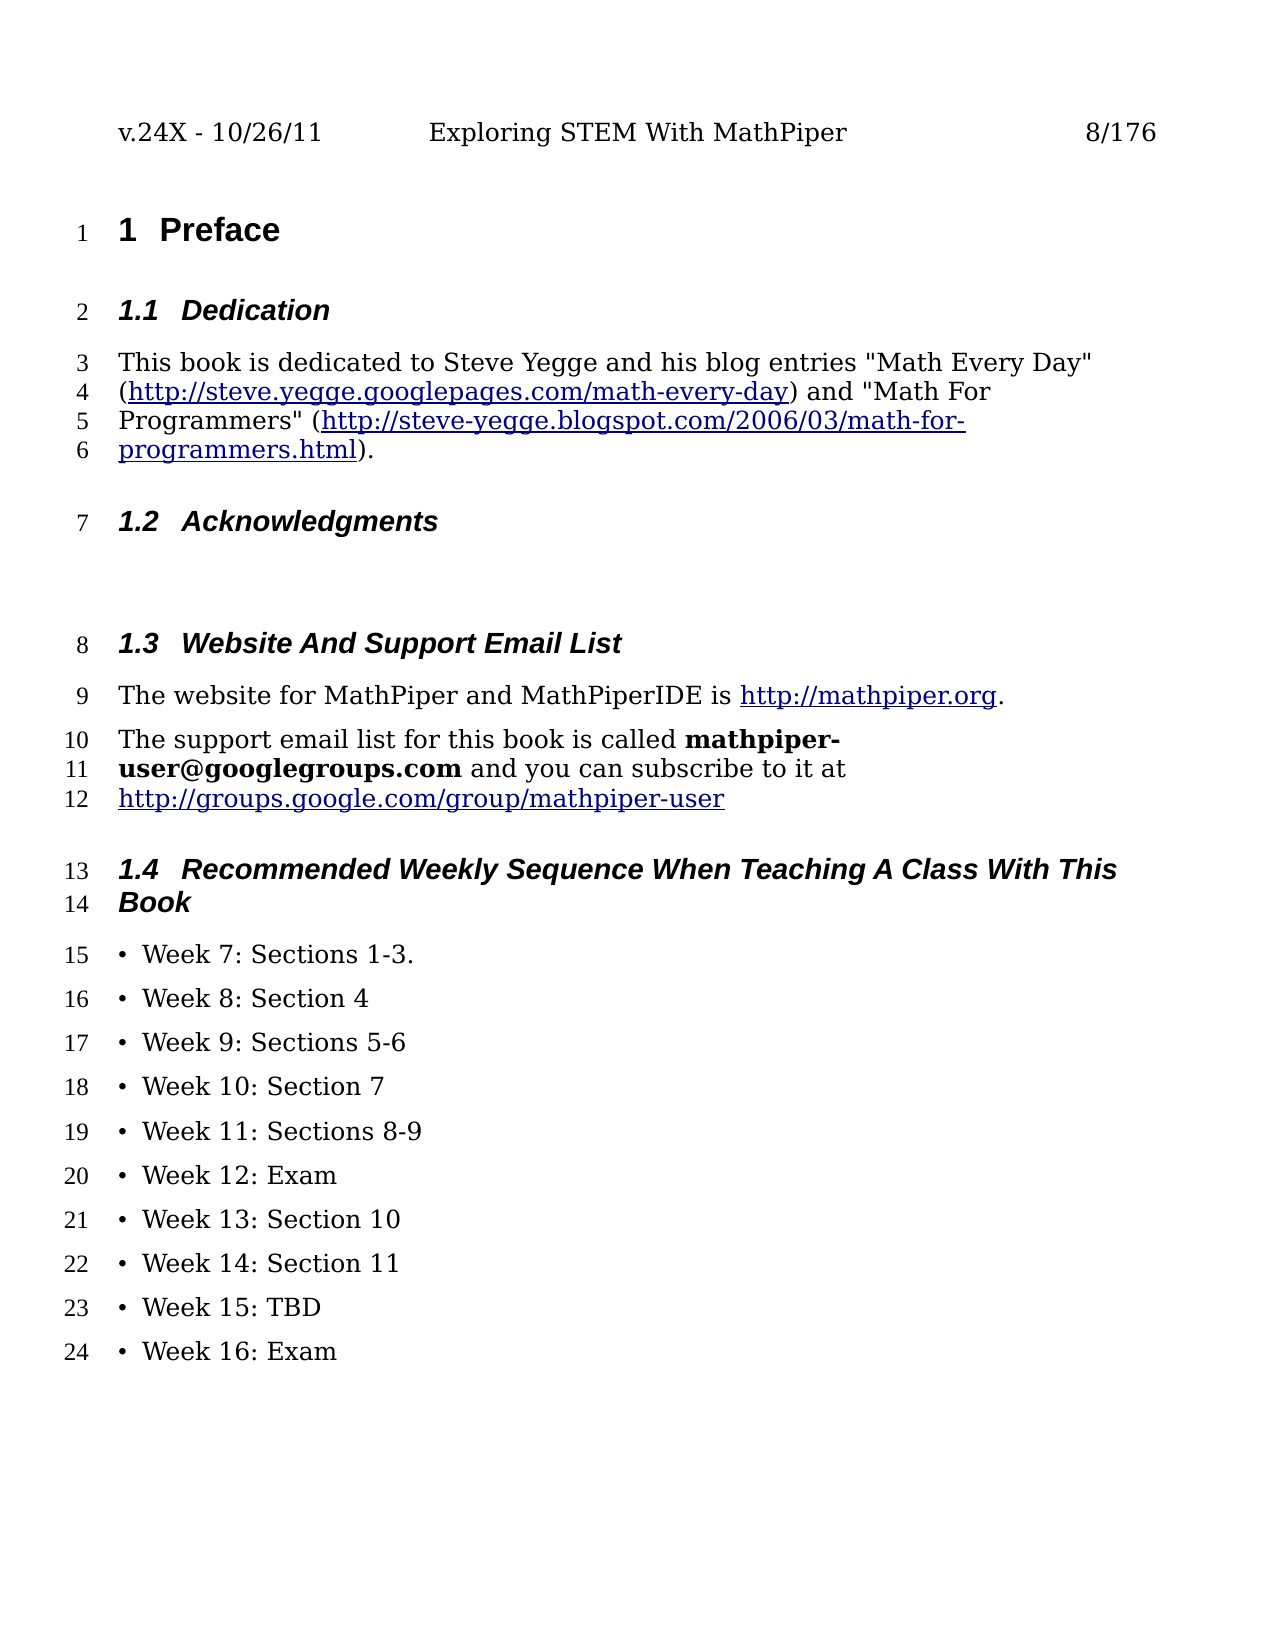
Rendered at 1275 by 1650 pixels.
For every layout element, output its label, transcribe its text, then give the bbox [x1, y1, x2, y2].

text The website for MathPiper and MathPiperIDE is http://mathpiper.org. [118, 681, 1157, 710]
text This book is dedicated to Steve Yegge and his blog entries "Math Every Day" (http://steve.yegge.googlepages.com/math-every-day) and "Math For Programmers" (http://steve-yegge.blogspot.com/2006/03/math-for-programmers.html). [118, 348, 1157, 464]
list Week 9: Sections 5-6 [118, 1028, 1157, 1057]
subtitle Website And Support Email List [118, 626, 1157, 660]
list Week 10: Section 7 [118, 1072, 1157, 1102]
subtitle Dedication [118, 293, 1157, 327]
subtitle Acknowledgments [118, 504, 1157, 537]
subtitle Preface [118, 210, 1157, 248]
text The support email list for this book is called mathpiper-user@googlegroups.com and you can subscribe to it at http://groups.google.com/group/mathpiper-user [118, 725, 1157, 813]
list Week 11: Sections 8-9 [118, 1117, 1157, 1146]
list Week 7: Sections 1-3. [118, 940, 1157, 969]
list Week 15: TBD [118, 1293, 1157, 1322]
subtitle Recommended Weekly Sequence When Teaching A Class With This Book [118, 852, 1157, 919]
list Week 8: Section 4 [118, 984, 1157, 1013]
list Week 14: Section 11 [118, 1249, 1157, 1278]
list Week 13: Section 10 [118, 1205, 1157, 1234]
list Week 12: Exam [118, 1161, 1157, 1190]
list Week 16: Exam [118, 1337, 1157, 1367]
